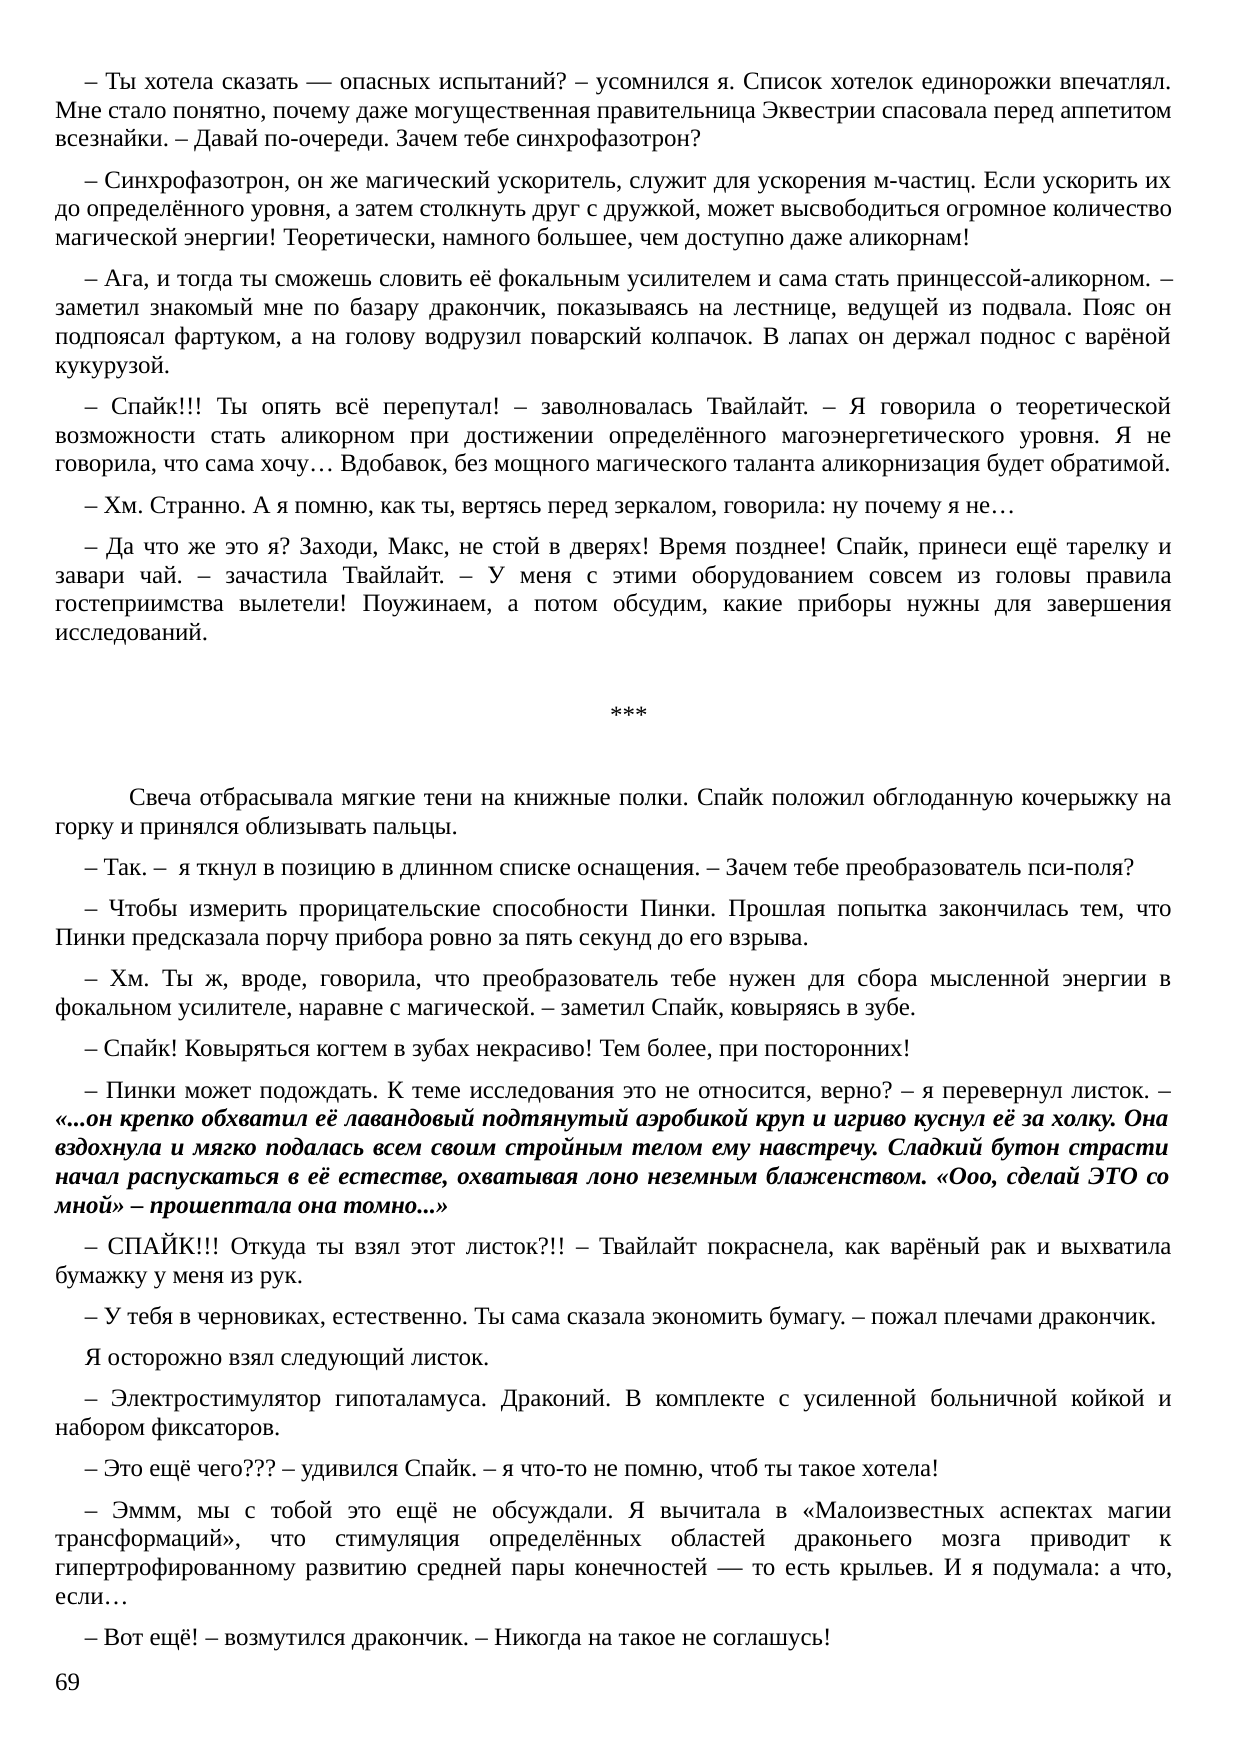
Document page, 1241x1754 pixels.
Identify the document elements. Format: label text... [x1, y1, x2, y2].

text Свеча отбрасывала мягкие тени на книжные полки. Спайк положил обглоданную кочерыжку на горку и принялся облизывать пальцы. [55, 782, 1173, 840]
text – Это ещё чего??? – удивился Спайк. – я что-то не помню, чтоб ты такое хотела! [55, 1453, 1173, 1482]
text – Спайк!!! Ты опять всё перепутал! – заволновалась Твайлайт. – Я говорила о теоретической возможности стать аликорном при достижении определённого магоэнергетического уровня. Я не говорила, что сама хочу… Вдобавок, без мощного магического таланта аликорнизация будет обратимой. [55, 391, 1173, 477]
text – Ага, и тогда ты сможешь словить её фокальным усилителем и сама стать принцессой-аликорном. – заметил знакомый мне по базару дракончик, показываясь на лестнице, ведущей из подвала. Пояс он подпоясал фартуком, а на голову водрузил поварский колпачок. В лапах он держал поднос с варёной кукурузой. [55, 263, 1173, 378]
text – Вот ещё! – возмутился дракончик. – Никогда на такое не соглашусь! [55, 1622, 1173, 1651]
text – Да что же это я? Заходи, Макс, не стой в дверях! Время позднее! Спайк, принеси ещё тарелку и завари чай. – зачастила Твайлайт. – У меня с этими оборудованием совсем из головы правила гостеприимства вылетели! Поужинаем, а потом обсудим, какие приборы нужны для завершения исследований. [55, 531, 1173, 646]
text – У тебя в черновиках, естественно. Ты сама сказала экономить бумагу. – пожал плечами дракончик. [55, 1301, 1173, 1330]
text – Синхрофазотрон, он же магический ускоритель, служит для ускорения м-частиц. Если ускорить их до определённого уровня, а затем столкнуть друг с дружкой, может высвободиться огромное количество магической энергии! Теоретически, намного большее, чем доступно даже аликорнам! [55, 165, 1173, 251]
text – Эммм, мы с тобой это ещё не обсуждали. Я вычитала в «Малоизвестных аспектах магии трансформаций», что стимуляция определённых областей драконьего мозга приводит к гипертрофированному развитию средней пары конечностей — то есть крыльев. И я подумала: а что, если… [55, 1495, 1173, 1610]
text – Ты хотела сказать — опасных испытаний? – усомнился я. Список хотелок единорожки впечатлял. Мне стало понятно, почему даже могущественная правительница Эквестрии спасовала перед аппетитом всезнайки. – Давай по-очереди. Зачем тебе синхрофазотрон? [55, 66, 1173, 152]
text – Чтобы измерить прорицательские способности Пинки. Прошлая попытка закончилась тем, что Пинки предсказала порчу прибора ровно за пять секунд до его взрыва. [55, 893, 1173, 951]
text – СПАЙК!!! Откуда ты взял этот листок?!! – Твайлайт покраснела, как варёный рак и выхватила бумажку у меня из рук. [55, 1231, 1173, 1288]
text – Хм. Ты ж, вроде, говорила, что преобразователь тебе нужен для сбора мысленной энергии в фокальном усилителе, наравне с магической. – заметил Спайк, ковыряясь в зубе. [55, 963, 1173, 1021]
text Я осторожно взял следующий листок. [55, 1342, 1173, 1371]
text – Так. – я ткнул в позицию в длинном списке оснащения. – Зачем тебе преобразователь пси-поля? [55, 852, 1173, 881]
text *** [55, 700, 1173, 728]
text – Пинки может подождать. К теме исследования это не относится, верно? – я перевернул листок. – «...он крепко обхватил её лавандовый подтянутый аэробикой круп и игриво куснул её за холку. Она вздохнула и мягко подалась всем своим стройным телом ему навстречу. Сладкий бутон страсти начал распускаться в её естестве, охватывая лоно неземным блаженством. «Ооо, сделай ЭТО со мной» – прошептала она томно...» [55, 1075, 1173, 1218]
text – Электростимулятор гипоталамуса. Драконий. В комплекте с усиленной больничной койкой и набором фиксаторов. [55, 1383, 1173, 1441]
text – Хм. Странно. А я помню, как ты, вертясь перед зеркалом, говорила: ну почему я не… [55, 490, 1173, 518]
text – Спайк! Ковыряться когтем в зубах некрасиво! Тем более, при посторонних! [55, 1033, 1173, 1062]
